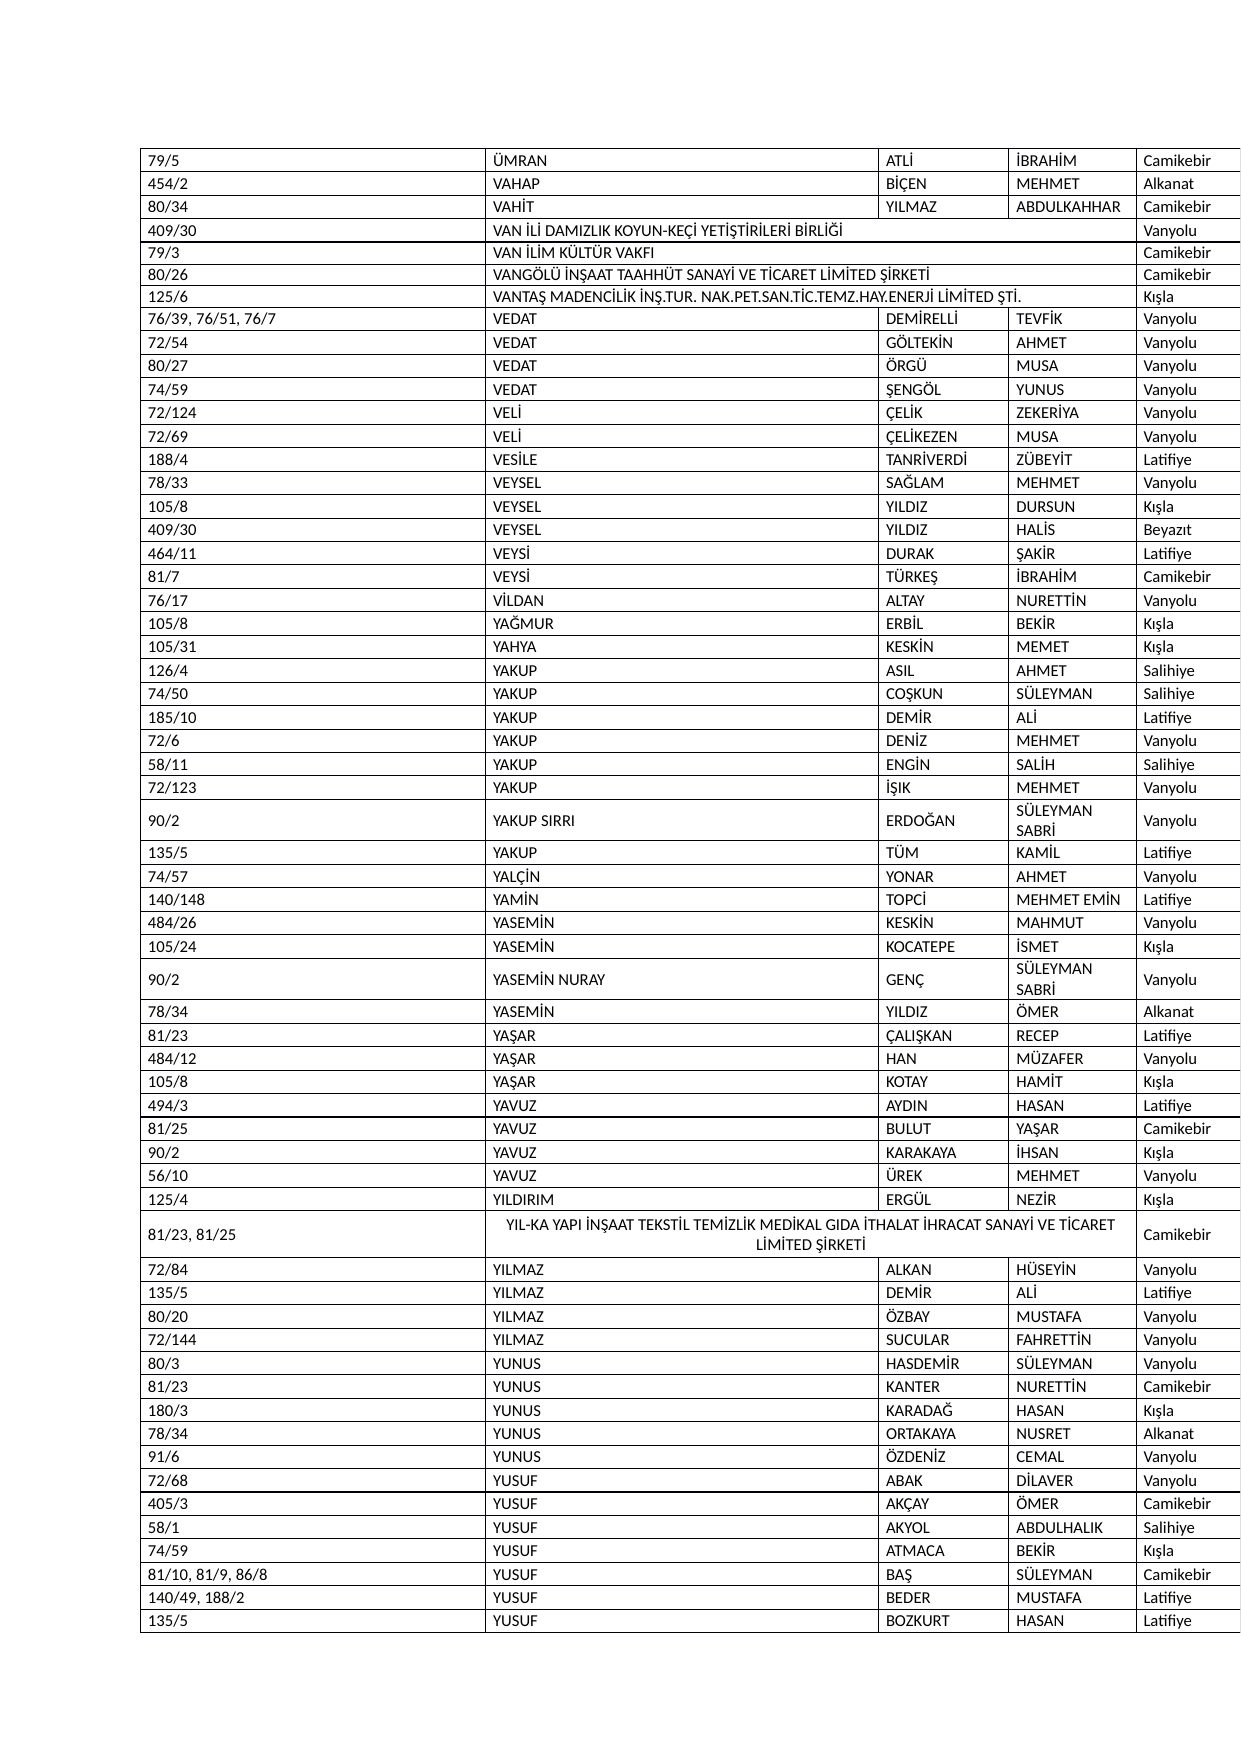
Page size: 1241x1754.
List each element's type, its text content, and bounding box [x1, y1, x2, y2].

table_cell YAŞAR [486, 1024, 878, 1046]
table_cell YIL-KA YAPI İNŞAAT TEKSTİL TEMİZLİK MEDİKAL GIDA İTHALAT İHRACAT SANAYİ VE TİCARET LİMİTED ŞİRKETİ [486, 1211, 1136, 1257]
table_cell 72/54 [141, 331, 485, 353]
table_cell Vanyolu [1137, 1164, 1240, 1187]
table_cell YILDIZ [879, 519, 1008, 541]
table_cell Camikebir [1137, 1493, 1240, 1515]
table_cell 135/5 [141, 1610, 485, 1632]
table_cell YILDIZ [879, 495, 1008, 517]
table_cell 81/25 [141, 1118, 485, 1140]
table_cell Vanyolu [1137, 472, 1240, 494]
table_cell Kışla [1137, 1539, 1240, 1562]
table_cell SÜLEYMAN [1009, 683, 1136, 705]
table_cell Vanyolu [1137, 1258, 1240, 1281]
table_cell YILMAZ [486, 1329, 878, 1351]
table_cell Kışla [1137, 1071, 1240, 1093]
table_cell HASAN [1009, 1399, 1136, 1421]
table_cell FAHRETTİN [1009, 1329, 1136, 1351]
table_cell Vanyolu [1137, 776, 1240, 799]
table_cell İBRAHİM [1009, 565, 1136, 588]
table_cell 105/8 [141, 495, 485, 517]
table_cell BEDER [879, 1586, 1008, 1609]
table_cell Salihiye [1137, 1516, 1240, 1538]
table_cell Vanyolu [1137, 1446, 1240, 1468]
table_cell SÜLEYMAN SABRİ [1009, 800, 1136, 840]
table_cell HÜSEYİN [1009, 1258, 1136, 1281]
table_cell 78/34 [141, 1000, 485, 1023]
table_cell 405/3 [141, 1493, 485, 1515]
table_cell VEDAT [486, 331, 878, 353]
table_cell ALKAN [879, 1258, 1008, 1281]
table_cell ERBİL [879, 612, 1008, 635]
table_cell 72/124 [141, 401, 485, 424]
table_cell Camikebir [1137, 149, 1240, 171]
table_cell ERGÜL [879, 1188, 1008, 1210]
table_cell Latifiye [1137, 1586, 1240, 1609]
table_cell GENÇ [879, 959, 1008, 999]
table_cell 494/3 [141, 1094, 485, 1116]
table_cell Latifiye [1137, 448, 1240, 471]
table_cell 126/4 [141, 659, 485, 682]
table_cell YUNUS [486, 1446, 878, 1468]
table_cell 105/31 [141, 636, 485, 658]
table_cell KARAKAYA [879, 1141, 1008, 1163]
table_cell Kışla [1137, 1399, 1240, 1421]
table_cell YUNUS [1009, 378, 1136, 400]
table_cell DURSUN [1009, 495, 1136, 517]
table_cell 81/10, 81/9, 86/8 [141, 1563, 485, 1585]
table_cell Vanyolu [1137, 912, 1240, 934]
table_cell VEDAT [486, 308, 878, 330]
table_cell ZEKERİYA [1009, 401, 1136, 424]
table_cell 484/12 [141, 1047, 485, 1069]
table_cell 105/24 [141, 935, 485, 958]
table_cell Latifiye [1137, 888, 1240, 911]
table_cell Latifiye [1137, 542, 1240, 564]
table_cell 185/10 [141, 706, 485, 728]
table_cell YASEMİN [486, 1000, 878, 1023]
table_cell ÖMER [1009, 1000, 1136, 1023]
table_cell 72/69 [141, 425, 485, 447]
table_cell YAKUP [486, 730, 878, 752]
table_cell MUSA [1009, 355, 1136, 377]
table_cell Camikebir [1137, 265, 1240, 285]
table_cell HALİS [1009, 519, 1136, 541]
table_cell 188/4 [141, 448, 485, 471]
table_cell 409/30 [141, 519, 485, 541]
table_cell YUSUF [486, 1563, 878, 1585]
table_cell DENİZ [879, 730, 1008, 752]
table_cell İHSAN [1009, 1141, 1136, 1163]
table_cell BAŞ [879, 1563, 1008, 1585]
table_cell ÇALIŞKAN [879, 1024, 1008, 1046]
table_cell ERDOĞAN [879, 800, 1008, 840]
table_cell NUSRET [1009, 1422, 1136, 1444]
table_cell 78/33 [141, 472, 485, 494]
table_cell 91/6 [141, 1446, 485, 1468]
table_cell Vanyolu [1137, 865, 1240, 887]
table_cell Camikebir [1137, 1563, 1240, 1585]
table_cell Vanyolu [1137, 959, 1240, 999]
table_cell AYDIN [879, 1094, 1008, 1116]
table_cell HASAN [1009, 1094, 1136, 1116]
table_cell Camikebir [1137, 1118, 1240, 1140]
table_cell YUSUF [486, 1469, 878, 1491]
table_cell ÖZDENİZ [879, 1446, 1008, 1468]
table_cell YAVUZ [486, 1094, 878, 1116]
table_cell YAKUP [486, 841, 878, 864]
table_cell ABAK [879, 1469, 1008, 1491]
table_cell YUNUS [486, 1352, 878, 1374]
table_cell GÖLTEKİN [879, 331, 1008, 353]
table_cell KESKİN [879, 912, 1008, 934]
table_cell Vanyolu [1137, 1047, 1240, 1069]
table_cell BULUT [879, 1118, 1008, 1140]
table_cell 79/3 [141, 243, 485, 263]
table_cell YUSUF [486, 1493, 878, 1515]
table_cell 76/17 [141, 589, 485, 611]
table_cell Camikebir [1137, 1211, 1240, 1257]
table_cell VEYSEL [486, 495, 878, 517]
table_cell 56/10 [141, 1164, 485, 1187]
table_cell VEDAT [486, 355, 878, 377]
table_cell Latifiye [1137, 1610, 1240, 1632]
table_cell MÜZAFER [1009, 1047, 1136, 1069]
table_cell VEYSEL [486, 519, 878, 541]
table_cell YUSUF [486, 1539, 878, 1562]
table_cell ASIL [879, 659, 1008, 682]
table_cell YONAR [879, 865, 1008, 887]
table_cell Vanyolu [1137, 331, 1240, 353]
table_cell MAHMUT [1009, 912, 1136, 934]
table_cell NURETTİN [1009, 589, 1136, 611]
table_cell DİLAVER [1009, 1469, 1136, 1491]
table_cell 90/2 [141, 800, 485, 840]
table_cell 125/6 [141, 286, 485, 307]
table_cell BEKİR [1009, 1539, 1136, 1562]
table_cell 105/8 [141, 1071, 485, 1093]
table_cell NEZİR [1009, 1188, 1136, 1210]
table_cell Kışla [1137, 935, 1240, 958]
table_cell 464/11 [141, 542, 485, 564]
table_cell 72/84 [141, 1258, 485, 1281]
table_cell KESKİN [879, 636, 1008, 658]
table_cell NURETTİN [1009, 1375, 1136, 1398]
table_cell Vanyolu [1137, 1329, 1240, 1351]
table_cell Kışla [1137, 612, 1240, 635]
table_cell HASDEMİR [879, 1352, 1008, 1374]
table_cell Vanyolu [1137, 589, 1240, 611]
table_cell Salihiye [1137, 659, 1240, 682]
table_cell TOPCİ [879, 888, 1008, 911]
table_cell YAVUZ [486, 1141, 878, 1163]
table_cell YAVUZ [486, 1118, 878, 1140]
table_cell Kışla [1137, 636, 1240, 658]
table_cell 80/3 [141, 1352, 485, 1374]
table_cell 76/39, 76/51, 76/7 [141, 308, 485, 330]
table_cell KAMİL [1009, 841, 1136, 864]
table_cell YAMİN [486, 888, 878, 911]
table_cell YAKUP SIRRI [486, 800, 878, 840]
table_cell SALİH [1009, 753, 1136, 775]
table_cell RECEP [1009, 1024, 1136, 1046]
table_cell Latifiye [1137, 706, 1240, 728]
table_cell Latifiye [1137, 1094, 1240, 1116]
table_cell SÜLEYMAN [1009, 1352, 1136, 1374]
table_cell YILDIZ [879, 1000, 1008, 1023]
table_cell Latifiye [1137, 1024, 1240, 1046]
table_cell 81/23 [141, 1024, 485, 1046]
table_cell BİÇEN [879, 172, 1008, 194]
table_cell MEHMET [1009, 172, 1136, 194]
table_cell Vanyolu [1137, 425, 1240, 447]
table_cell 454/2 [141, 172, 485, 194]
table_cell VESİLE [486, 448, 878, 471]
table_cell ATLİ [879, 149, 1008, 171]
table_cell YAKUP [486, 776, 878, 799]
table_cell KOCATEPE [879, 935, 1008, 958]
table_cell 81/7 [141, 565, 485, 588]
table_cell 125/4 [141, 1188, 485, 1210]
table_cell ATMACA [879, 1539, 1008, 1562]
table_cell VELİ [486, 425, 878, 447]
table_cell 409/30 [141, 219, 485, 241]
table_cell YASEMİN [486, 912, 878, 934]
table_cell HAN [879, 1047, 1008, 1069]
table_cell ÇELİKEZEN [879, 425, 1008, 447]
table_cell VANGÖLÜ İNŞAAT TAAHHÜT SANAYİ VE TİCARET LİMİTED ŞİRKETİ [486, 265, 1136, 285]
table_cell MUSA [1009, 425, 1136, 447]
table_cell 58/1 [141, 1516, 485, 1538]
table_cell 484/26 [141, 912, 485, 934]
table_cell Vanyolu [1137, 378, 1240, 400]
table_cell YUNUS [486, 1422, 878, 1444]
table_cell VEYSİ [486, 565, 878, 588]
table_cell VİLDAN [486, 589, 878, 611]
table_cell ÇELİK [879, 401, 1008, 424]
table_cell MUSTAFA [1009, 1586, 1136, 1609]
table_cell 90/2 [141, 959, 485, 999]
table_cell Camikebir [1137, 243, 1240, 263]
table_cell İŞIK [879, 776, 1008, 799]
table_cell 74/57 [141, 865, 485, 887]
table_cell 180/3 [141, 1399, 485, 1421]
table_cell Vanyolu [1137, 401, 1240, 424]
table_cell COŞKUN [879, 683, 1008, 705]
table_cell Vanyolu [1137, 730, 1240, 752]
table_cell MEHMET [1009, 1164, 1136, 1187]
table_cell HAMİT [1009, 1071, 1136, 1093]
table_cell ŞENGÖL [879, 378, 1008, 400]
table_cell MEMET [1009, 636, 1136, 658]
table_cell Kışla [1137, 286, 1240, 307]
table_cell Latifiye [1137, 1282, 1240, 1304]
table_cell YAKUP [486, 706, 878, 728]
table_cell YILDIRIM [486, 1188, 878, 1210]
table_cell HASAN [1009, 1610, 1136, 1632]
table_cell YUNUS [486, 1399, 878, 1421]
table_cell İBRAHİM [1009, 149, 1136, 171]
table_cell ZÜBEYİT [1009, 448, 1136, 471]
table_cell YUSUF [486, 1516, 878, 1538]
table_cell ÖZBAY [879, 1305, 1008, 1327]
table_cell YAHYA [486, 636, 878, 658]
table_cell KOTAY [879, 1071, 1008, 1093]
table_cell 78/34 [141, 1422, 485, 1444]
table_cell SÜLEYMAN [1009, 1563, 1136, 1585]
table_cell YASEMİN [486, 935, 878, 958]
table_cell Latifiye [1137, 841, 1240, 864]
table_cell Kışla [1137, 1141, 1240, 1163]
table_cell SÜLEYMAN SABRİ [1009, 959, 1136, 999]
table_cell ÜMRAN [486, 149, 878, 171]
table_cell DEMİR [879, 706, 1008, 728]
table_cell Camikebir [1137, 196, 1240, 218]
table_cell YAŞAR [486, 1047, 878, 1069]
table_cell AHMET [1009, 865, 1136, 887]
table_cell 80/26 [141, 265, 485, 285]
table_cell BOZKURT [879, 1610, 1008, 1632]
table_cell 72/6 [141, 730, 485, 752]
table_cell 140/148 [141, 888, 485, 911]
table_cell CEMAL [1009, 1446, 1136, 1468]
table_cell Alkanat [1137, 1422, 1240, 1444]
table_cell 105/8 [141, 612, 485, 635]
table_cell TANRİVERDİ [879, 448, 1008, 471]
table_cell AKÇAY [879, 1493, 1008, 1515]
table_cell VAHİT [486, 196, 878, 218]
table_cell MEHMET [1009, 472, 1136, 494]
table_cell DURAK [879, 542, 1008, 564]
table_cell AHMET [1009, 659, 1136, 682]
table_cell Salihiye [1137, 753, 1240, 775]
table_cell YILMAZ [486, 1282, 878, 1304]
table_cell ABDULKAHHAR [1009, 196, 1136, 218]
table_cell YAKUP [486, 683, 878, 705]
table_cell İSMET [1009, 935, 1136, 958]
table_cell ALTAY [879, 589, 1008, 611]
table_cell Kışla [1137, 1188, 1240, 1210]
table_cell MEHMET [1009, 730, 1136, 752]
table_cell ÖMER [1009, 1493, 1136, 1515]
table_cell ORTAKAYA [879, 1422, 1008, 1444]
table_cell 74/59 [141, 1539, 485, 1562]
table_cell TÜM [879, 841, 1008, 864]
table_cell Vanyolu [1137, 355, 1240, 377]
table_cell 79/5 [141, 149, 485, 171]
table_cell YUSUF [486, 1586, 878, 1609]
table_cell MUSTAFA [1009, 1305, 1136, 1327]
table_cell ENGİN [879, 753, 1008, 775]
table_cell VAHAP [486, 172, 878, 194]
table_cell Vanyolu [1137, 800, 1240, 840]
table_cell 81/23 [141, 1375, 485, 1398]
table_cell VANTAŞ MADENCİLİK İNŞ.TUR. NAK.PET.SAN.TİC.TEMZ.HAY.ENERJİ LİMİTED ŞTİ. [486, 286, 1136, 307]
table_cell Kışla [1137, 495, 1240, 517]
table_cell 80/34 [141, 196, 485, 218]
table_cell 74/50 [141, 683, 485, 705]
table_cell ÖRGÜ [879, 355, 1008, 377]
table_cell YAKUP [486, 659, 878, 682]
table_cell TEVFİK [1009, 308, 1136, 330]
table_cell 72/123 [141, 776, 485, 799]
table_cell 74/59 [141, 378, 485, 400]
table_cell YUSUF [486, 1610, 878, 1632]
table_cell YAŞAR [1009, 1118, 1136, 1140]
table_cell KARADAĞ [879, 1399, 1008, 1421]
table_cell YAŞAR [486, 1071, 878, 1093]
table_cell YAVUZ [486, 1164, 878, 1187]
table_cell YALÇİN [486, 865, 878, 887]
table_cell AKYOL [879, 1516, 1008, 1538]
table_cell Vanyolu [1137, 1352, 1240, 1374]
table_cell YUNUS [486, 1375, 878, 1398]
table_cell VAN İLİM KÜLTÜR VAKFI [486, 243, 1136, 263]
table_cell 90/2 [141, 1141, 485, 1163]
table_cell VELİ [486, 401, 878, 424]
table_cell Alkanat [1137, 172, 1240, 194]
table_cell AHMET [1009, 331, 1136, 353]
table_cell ABDULHALIK [1009, 1516, 1136, 1538]
table_cell YILMAZ [486, 1258, 878, 1281]
table_cell DEMİR [879, 1282, 1008, 1304]
table_cell 72/68 [141, 1469, 485, 1491]
table_cell 81/23, 81/25 [141, 1211, 485, 1257]
table_cell YILMAZ [486, 1305, 878, 1327]
table_cell VEYSEL [486, 472, 878, 494]
table_cell MEHMET EMİN [1009, 888, 1136, 911]
table_cell Camikebir [1137, 1375, 1240, 1398]
table_cell 135/5 [141, 841, 485, 864]
table_cell Vanyolu [1137, 1469, 1240, 1491]
table_cell 72/144 [141, 1329, 485, 1351]
table_cell Salihiye [1137, 683, 1240, 705]
table_cell 135/5 [141, 1282, 485, 1304]
table_cell YAKUP [486, 753, 878, 775]
table_cell VAN İLİ DAMIZLIK KOYUN-KEÇİ YETİŞTİRİLERİ BİRLİĞİ [486, 219, 1136, 241]
table_cell ALİ [1009, 706, 1136, 728]
table_cell 140/49, 188/2 [141, 1586, 485, 1609]
table_cell 80/20 [141, 1305, 485, 1327]
table_cell Vanyolu [1137, 308, 1240, 330]
table_cell YAĞMUR [486, 612, 878, 635]
table_cell VEYSİ [486, 542, 878, 564]
table_cell SAĞLAM [879, 472, 1008, 494]
table_cell Vanyolu [1137, 219, 1240, 241]
table_cell KANTER [879, 1375, 1008, 1398]
table_cell VEDAT [486, 378, 878, 400]
table_cell MEHMET [1009, 776, 1136, 799]
table_cell BEKİR [1009, 612, 1136, 635]
table_cell 80/27 [141, 355, 485, 377]
table_cell SUCULAR [879, 1329, 1008, 1351]
table_cell 58/11 [141, 753, 485, 775]
table_cell TÜRKEŞ [879, 565, 1008, 588]
table_cell YASEMİN NURAY [486, 959, 878, 999]
table_cell YILMAZ [879, 196, 1008, 218]
table_cell DEMİRELLİ [879, 308, 1008, 330]
table_cell Vanyolu [1137, 1305, 1240, 1327]
table_cell ALİ [1009, 1282, 1136, 1304]
table_cell ÜREK [879, 1164, 1008, 1187]
table_cell Alkanat [1137, 1000, 1240, 1023]
table_cell Camikebir [1137, 565, 1240, 588]
table_cell ŞAKİR [1009, 542, 1136, 564]
table_cell Beyazıt [1137, 519, 1240, 541]
